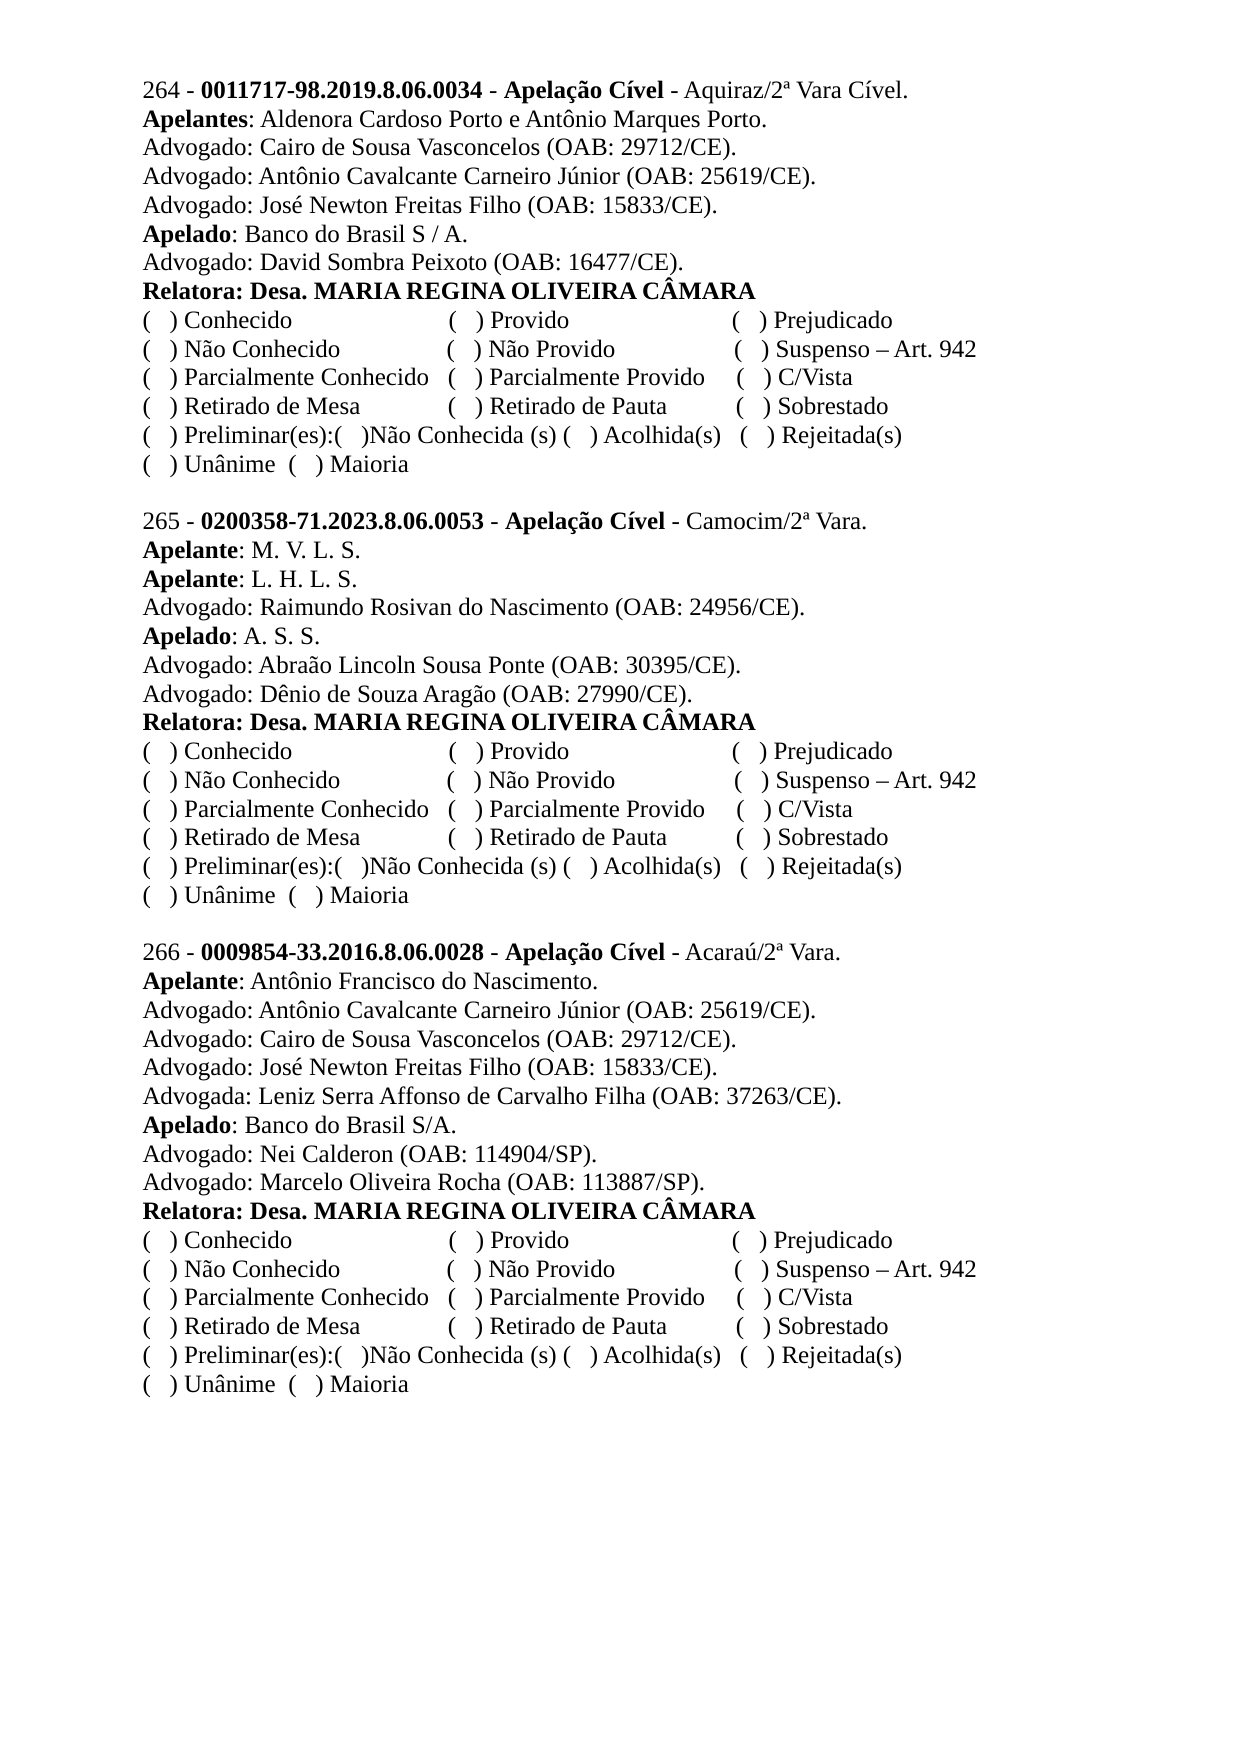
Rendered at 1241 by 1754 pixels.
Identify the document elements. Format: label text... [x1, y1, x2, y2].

text Advogado: Cairo de Sousa Vasconcelos (OAB: 29712/CE). [142, 132, 1141, 161]
text Advogado: Antônio Cavalcante Carneiro Júnior (OAB: 25619/CE). [142, 995, 1141, 1024]
text ( ) Preliminar(es):( )Não Conhecida (s) ( ) Acolhida(s) ( ) Rejeitada(s) [142, 420, 1158, 449]
text 265 - 0200358-71.2023.8.06.0053 - Apelação Cível - Camocim/2ª Vara. [142, 506, 1141, 535]
text Apelantes: Aldenora Cardoso Porto e Antônio Marques Porto. [142, 104, 1141, 132]
text ( ) Retirado de Mesa ( ) Retirado de Pauta ( ) Sobrestado [142, 391, 1158, 420]
text ( ) Conhecido ( ) Provido ( ) Prejudicado [142, 736, 1141, 765]
text Apelante: Antônio Francisco do Nascimento. [142, 966, 1141, 995]
text ( ) Parcialmente Conhecido ( ) Parcialmente Provido ( ) C/Vista [142, 794, 1158, 822]
text ( ) Não Conhecido ( ) Não Provido ( ) Suspenso – Art. 942 [142, 765, 1158, 794]
text ( ) Unânime ( ) Maioria [142, 449, 1158, 477]
text Advogado: Marcelo Oliveira Rocha (OAB: 113887/SP). [142, 1167, 1141, 1196]
text ( ) Conhecido ( ) Provido ( ) Prejudicado [142, 305, 1141, 334]
text Advogado: Raimundo Rosivan do Nascimento (OAB: 24956/CE). [142, 592, 1141, 621]
text 264 - 0011717-98.2019.8.06.0034 - Apelação Cível - Aquiraz/2ª Vara Cível. [142, 75, 1141, 104]
text Advogado: Antônio Cavalcante Carneiro Júnior (OAB: 25619/CE). [142, 161, 1141, 190]
text Advogada: Leniz Serra Affonso de Carvalho Filha (OAB: 37263/CE). [142, 1081, 1141, 1110]
text Apelado: Banco do Brasil S / A. [142, 219, 1141, 247]
text ( ) Preliminar(es):( )Não Conhecida (s) ( ) Acolhida(s) ( ) Rejeitada(s) [142, 1340, 1158, 1369]
text ( ) Não Conhecido ( ) Não Provido ( ) Suspenso – Art. 942 [142, 334, 1158, 362]
text ( ) Unânime ( ) Maioria [142, 880, 1158, 909]
text Advogado: José Newton Freitas Filho (OAB: 15833/CE). [142, 190, 1141, 219]
text ( ) Conhecido ( ) Provido ( ) Prejudicado [142, 1225, 1141, 1254]
text Apelante: L. H. L. S. [142, 564, 1141, 592]
text Apelado: A. S. S. [142, 621, 1141, 650]
text ( ) Unânime ( ) Maioria [142, 1369, 1158, 1397]
text ( ) Retirado de Mesa ( ) Retirado de Pauta ( ) Sobrestado [142, 822, 1158, 851]
text Advogado: Nei Calderon (OAB: 114904/SP). [142, 1139, 1141, 1167]
text ( ) Parcialmente Conhecido ( ) Parcialmente Provido ( ) C/Vista [142, 362, 1158, 391]
text Advogado: David Sombra Peixoto (OAB: 16477/CE). [142, 247, 1141, 276]
text 266 - 0009854-33.2016.8.06.0028 - Apelação Cível - Acaraú/2ª Vara. [142, 937, 1141, 966]
text ( ) Preliminar(es):( )Não Conhecida (s) ( ) Acolhida(s) ( ) Rejeitada(s) [142, 851, 1158, 880]
text Apelado: Banco do Brasil S/A. [142, 1110, 1141, 1139]
text Advogado: José Newton Freitas Filho (OAB: 15833/CE). [142, 1052, 1141, 1081]
text Apelante: M. V. L. S. [142, 535, 1141, 564]
text Advogado: Cairo de Sousa Vasconcelos (OAB: 29712/CE). [142, 1024, 1141, 1052]
text Relatora: Desa. MARIA REGINA OLIVEIRA CÂMARA [142, 276, 1141, 305]
text Relatora: Desa. MARIA REGINA OLIVEIRA CÂMARA [142, 1196, 1141, 1225]
text ( ) Parcialmente Conhecido ( ) Parcialmente Provido ( ) C/Vista [142, 1282, 1158, 1311]
text Relatora: Desa. MARIA REGINA OLIVEIRA CÂMARA [142, 707, 1141, 736]
text Advogado: Abraão Lincoln Sousa Ponte (OAB: 30395/CE). [142, 650, 1141, 679]
text ( ) Retirado de Mesa ( ) Retirado de Pauta ( ) Sobrestado [142, 1311, 1158, 1340]
text Advogado: Dênio de Souza Aragão (OAB: 27990/CE). [142, 679, 1141, 707]
text ( ) Não Conhecido ( ) Não Provido ( ) Suspenso – Art. 942 [142, 1254, 1158, 1282]
